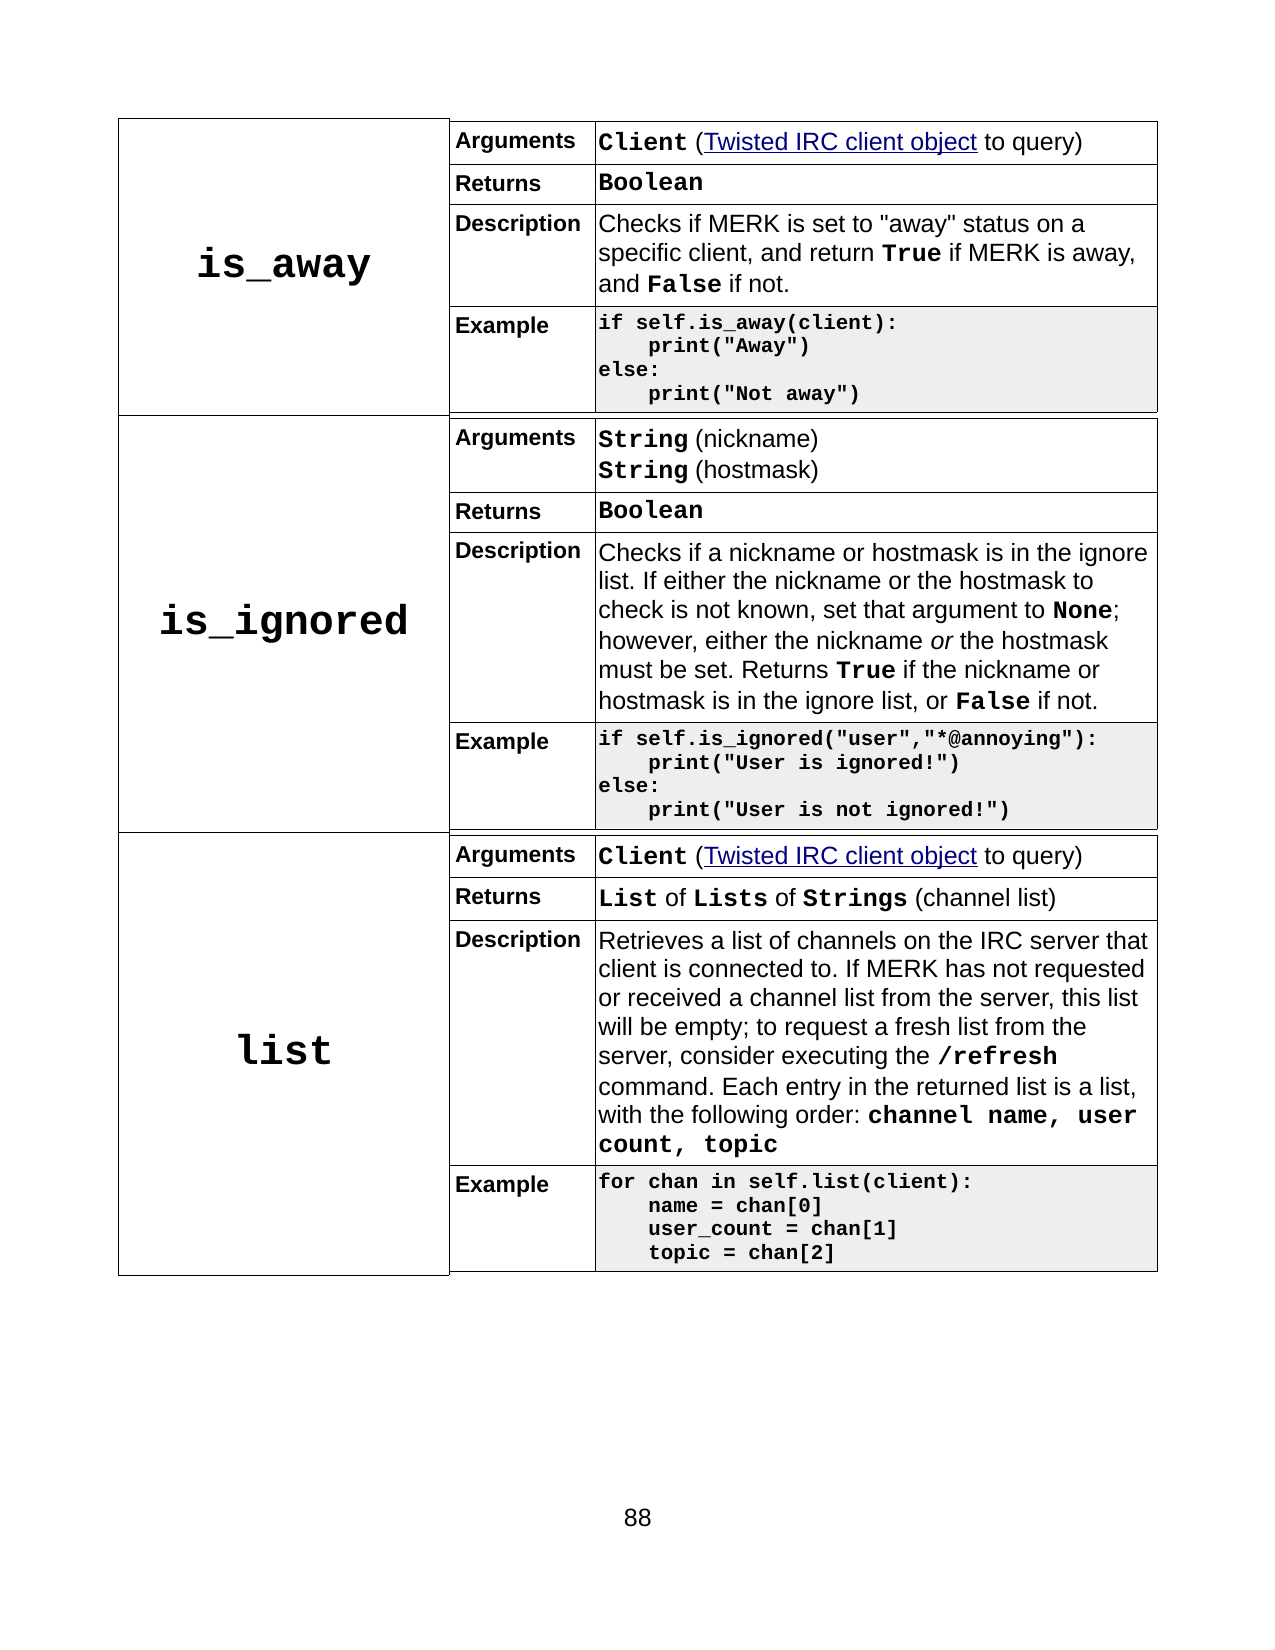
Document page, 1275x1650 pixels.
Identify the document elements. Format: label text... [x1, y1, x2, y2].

table_cell is_ignored [119, 416, 449, 832]
table_cell Returns [450, 165, 595, 204]
table_cell if self.is_away(client): print("Away") else: print("Not away") [596, 307, 1157, 412]
table_cell Boolean [596, 165, 1157, 204]
table_header String (nickname) String (hostmask) [596, 419, 1157, 492]
table_cell Checks if MERK is set to "away" status on a specific client, and return True if MERK is away, and False if not. [596, 205, 1157, 306]
table_cell Description [450, 921, 595, 1165]
table_header Client (Twisted IRC client object to query) [596, 836, 1157, 877]
table_header Arguments [450, 419, 595, 492]
table_cell if self.is_ignored("user","*@annoying"): print("User is ignored!") else: print("User is not ignored!") [596, 723, 1157, 828]
table_cell Checks if a nickname or hostmask is in the ignore list. If either the nickname or the hostmask to check is not known, set that argument to None; however, either the nickname or the hostmask must be set. Returns True if the nickname or hostmask is in the ignore list, or False if not. [596, 533, 1157, 722]
table_cell is_away [119, 119, 449, 415]
table_header Arguments [450, 122, 595, 164]
table_cell Example [450, 1166, 595, 1271]
table_cell for chan in self.list(client): name = chan[0] user_count = chan[1] topic = chan[2] [596, 1166, 1157, 1271]
table_cell Description [450, 205, 595, 306]
table_cell Example [450, 307, 595, 412]
table_header Arguments [450, 836, 595, 877]
table_cell Boolean [596, 493, 1157, 532]
table_cell Example [450, 723, 595, 828]
table_cell List of Lists of Strings (channel list) [596, 878, 1157, 920]
table_cell list [119, 833, 449, 1275]
table_cell Retrieves a list of channels on the IRC server that client is connected to. If MERK has not requested or received a channel list from the server, this list will be empty; to request a fresh list from the server, consider executing the /refresh command. Each entry in the returned list is a list, with the following order: channel name, user count, topic [596, 921, 1157, 1165]
table_cell Description [450, 533, 595, 722]
table_cell Returns [450, 493, 595, 532]
table_header Client (Twisted IRC client object to query) [596, 122, 1157, 164]
table_cell Returns [450, 878, 595, 920]
